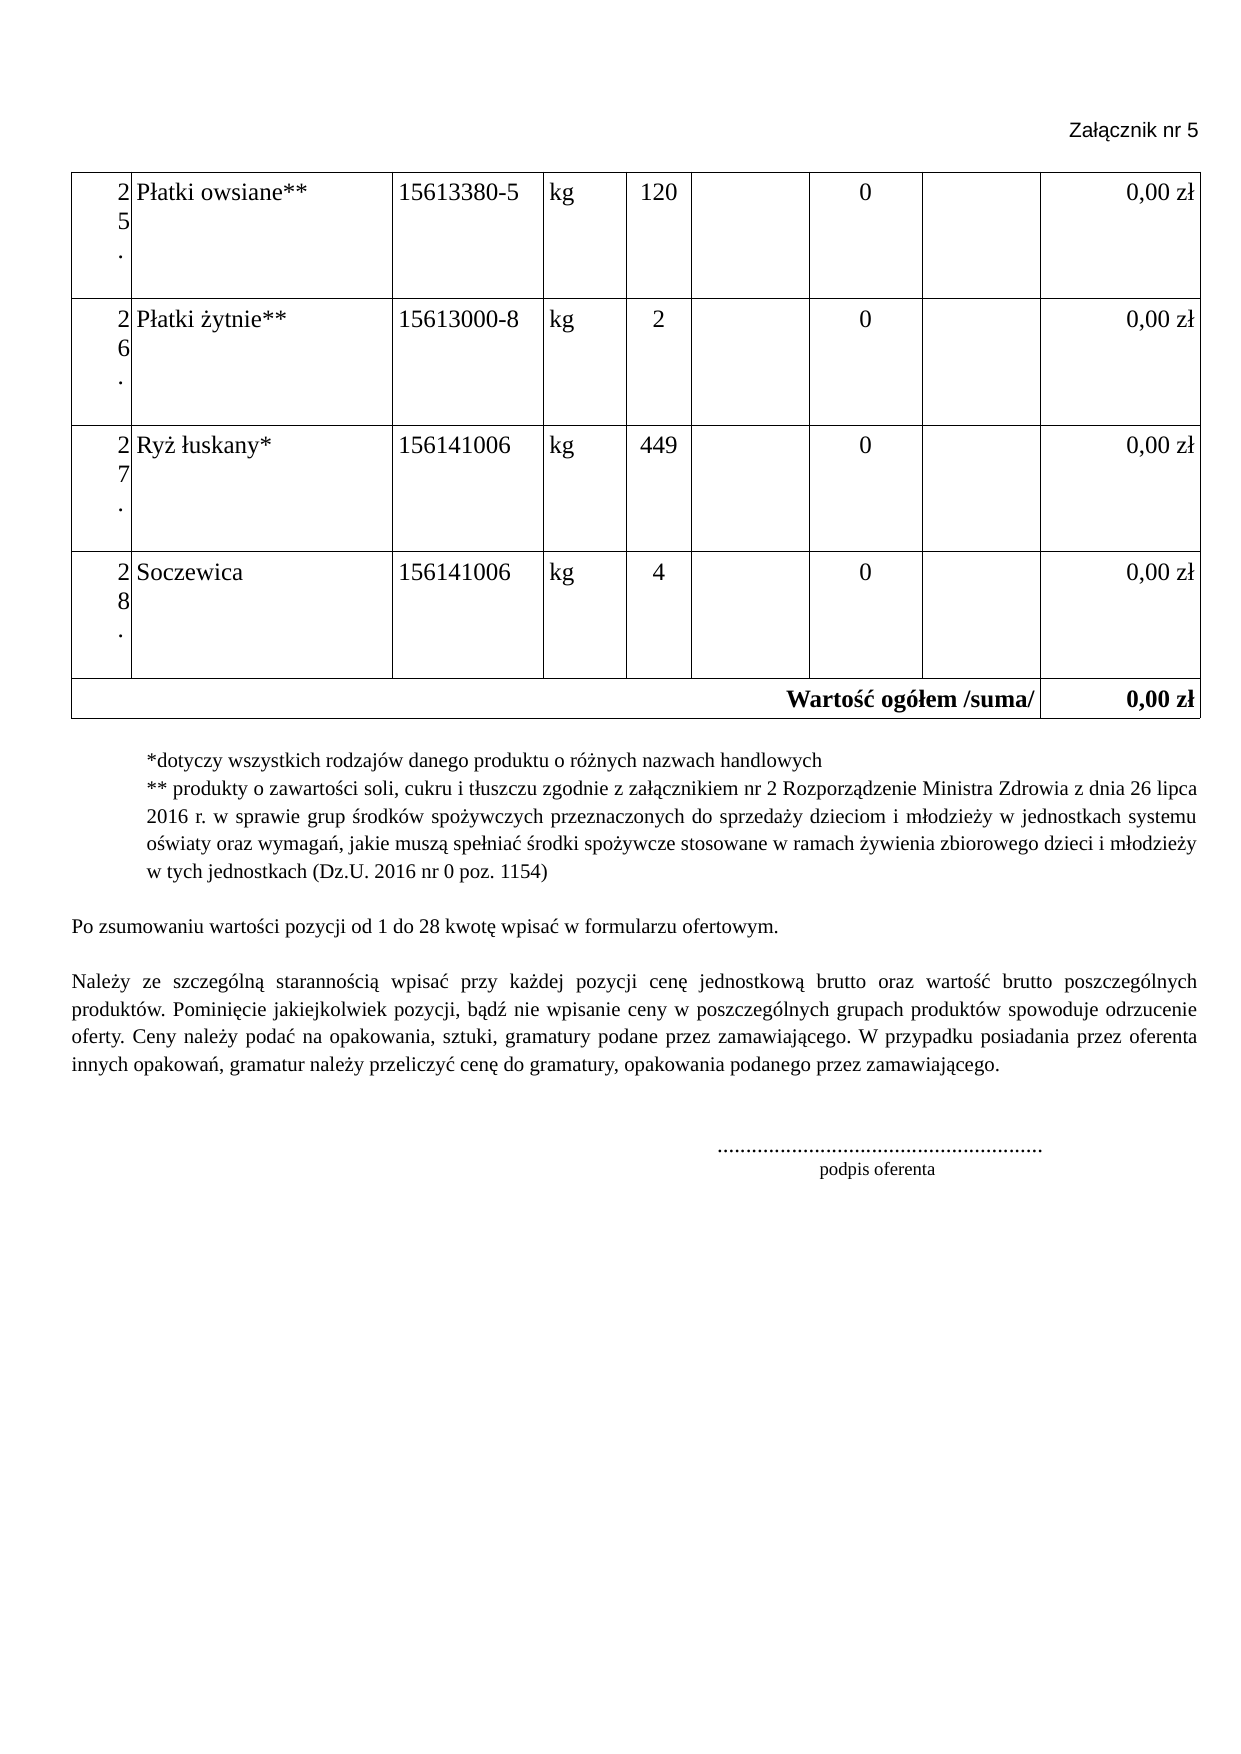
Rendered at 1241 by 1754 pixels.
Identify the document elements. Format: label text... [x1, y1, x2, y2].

table_cell [692, 299, 809, 425]
table_cell [72, 552, 131, 678]
table_cell [923, 426, 1040, 551]
table_cell Płatki żytnie** [132, 299, 392, 425]
table_cell 0 [810, 552, 922, 678]
table_cell kg [544, 426, 626, 551]
table_cell [72, 173, 131, 298]
table_cell kg [544, 173, 626, 298]
table_cell [923, 552, 1040, 678]
table_cell 0,00 zł [1041, 679, 1200, 718]
table_cell 15613380-5 [393, 173, 543, 298]
table_cell 2 [627, 299, 691, 425]
list *dotyczy wszystkich rodzajów danego produktu o różnych nazwach handlowych [109, 748, 1198, 772]
table_cell 0 [810, 299, 922, 425]
table_cell 156141006 [393, 426, 543, 551]
table_cell 156141006 [393, 552, 543, 678]
table_cell Wartość ogółem /suma/ [72, 679, 1040, 718]
table_cell 4 [627, 552, 691, 678]
table_cell [692, 426, 809, 551]
text ......................................................... [711, 1131, 1043, 1158]
table_cell 0,00 zł [1041, 552, 1200, 678]
table_cell Ryż łuskany* [132, 426, 392, 551]
table_cell 0,00 zł [1041, 299, 1200, 425]
table_cell kg [544, 552, 626, 678]
table_cell 15613000-8 [393, 299, 543, 425]
table_cell 0,00 zł [1041, 173, 1200, 298]
table_cell 0 [810, 173, 922, 298]
list ** produkty o zawartości soli, cukru i tłuszczu zgodnie z załącznikiem nr 2 Rozporządzenie Ministra Zdrowia z dnia 26 lipca 2016 r. w sprawie grup środków spożywczych przeznaczonych do sprzedaży dzieciom i młodzieży w jednostkach systemu oświaty oraz wymagań, jakie muszą spełniać środki spożywcze stosowane w ramach żywienia zbiorowego dzieci i młodzieży w tych jednostkach (Dz.U. 2016 nr 0 poz. 1154) [109, 776, 1198, 883]
table_cell 0 [810, 426, 922, 551]
table_cell Soczewica [132, 552, 392, 678]
table_cell [923, 299, 1040, 425]
table_cell 120 [627, 173, 691, 298]
text podpis oferenta [711, 1158, 1043, 1179]
text Po zsumowaniu wartości pozycji od 1 do 28 kwotę wpisać w formularzu ofertowym. [71, 914, 1198, 938]
table_cell [692, 552, 809, 678]
table_cell kg [544, 299, 626, 425]
table_cell [923, 173, 1040, 298]
table_cell [72, 299, 131, 425]
table_cell 0,00 zł [1041, 426, 1200, 551]
table_cell 449 [627, 426, 691, 551]
table_cell [72, 426, 131, 551]
table_cell Płatki owsiane** [132, 173, 392, 298]
table_cell [692, 173, 809, 298]
text Należy ze szczególną starannością wpisać przy każdej pozycji cenę jednostkową brutto oraz wartość brutto poszczególnych produktów. Pominięcie jakiejkolwiek pozycji, bądź nie wpisanie ceny w poszczególnych grupach produktów spowoduje odrzucenie oferty. Ceny należy podać na opakowania, sztuki, gramatury podane przez zamawiającego. W przypadku posiadania przez oferenta innych opakowań, gramatur należy przeliczyć cenę do gramatury, opakowania podanego przez zamawiającego. [71, 969, 1198, 1076]
